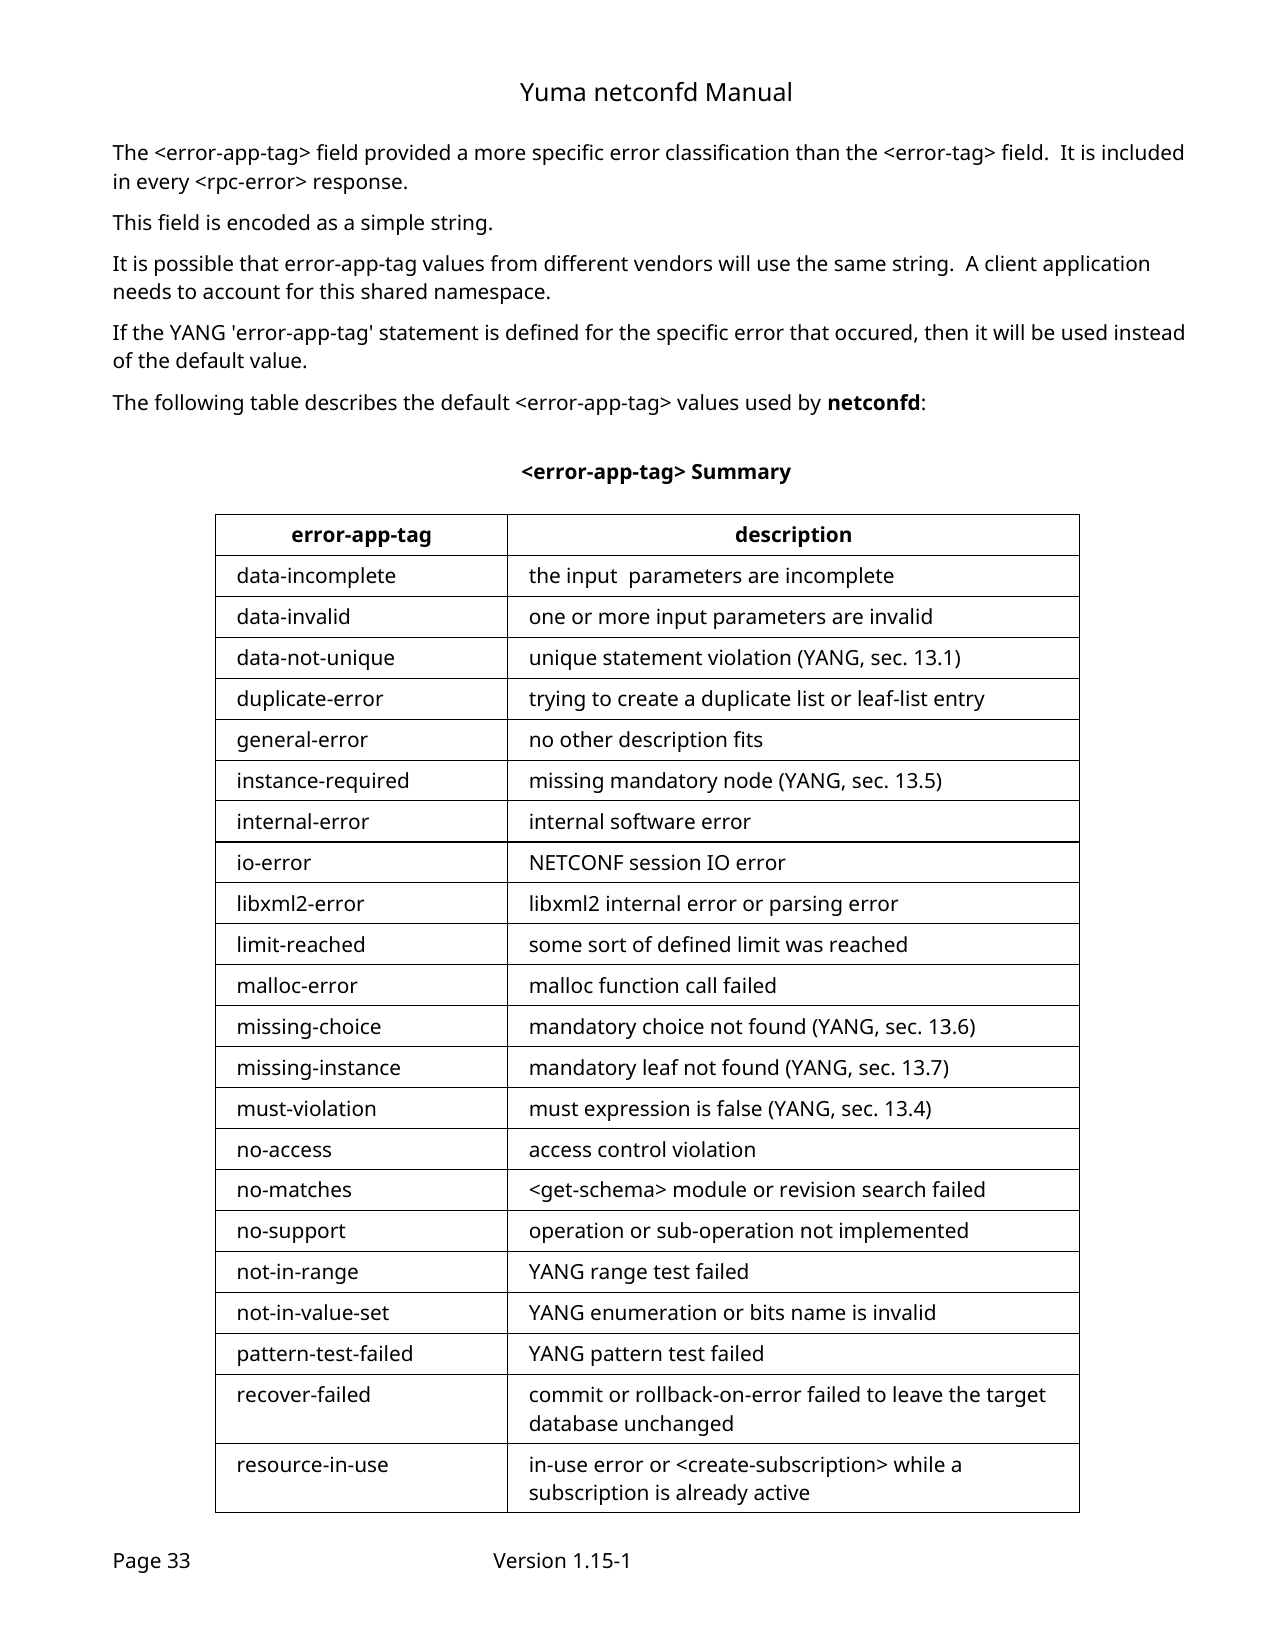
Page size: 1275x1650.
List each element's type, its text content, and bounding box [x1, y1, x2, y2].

text The <error-app-tag> field provided a more specific error classification than the <error-tag> field. It is included in every <rpc-error> response. [112, 138, 1200, 195]
table_cell data-incomplete [216, 556, 507, 596]
table_cell access control violation [508, 1129, 1079, 1169]
table_cell must expression is false (YANG, sec. 13.4) [508, 1088, 1079, 1128]
table_cell internal-error [216, 801, 507, 841]
text This field is encoded as a simple string. [112, 208, 1200, 236]
table_cell libxml2-error [216, 883, 507, 923]
table_cell no-access [216, 1129, 507, 1169]
table_header description [508, 515, 1079, 555]
table_cell malloc function call failed [508, 965, 1079, 1005]
table_cell missing mandatory node (YANG, sec. 13.5) [508, 761, 1079, 800]
table_cell unique statement violation (YANG, sec. 13.1) [508, 638, 1079, 678]
table_cell YANG enumeration or bits name is invalid [508, 1293, 1079, 1333]
table_cell the input parameters are incomplete [508, 556, 1079, 596]
table_cell YANG pattern test failed [508, 1334, 1079, 1373]
table_cell must-violation [216, 1088, 507, 1128]
table_cell no other description fits [508, 720, 1079, 759]
table_cell pattern-test-failed [216, 1334, 507, 1373]
table_cell trying to create a duplicate list or leaf-list entry [508, 679, 1079, 718]
table_cell internal software error [508, 801, 1079, 841]
subtitle <error-app-tag> Summary [127, 457, 1185, 485]
table_cell malloc-error [216, 965, 507, 1005]
table_cell operation or sub-operation not implemented [508, 1211, 1079, 1251]
table_cell NETCONF session IO error [508, 843, 1079, 882]
table_cell io-error [216, 843, 507, 882]
table_cell <get-schema> module or revision search failed [508, 1170, 1079, 1210]
table_cell in-use error or <create-subscription> while a subscription is already active [508, 1444, 1079, 1512]
text The following table describes the default <error-app-tag> values used by netconfd: [112, 388, 1200, 416]
table_cell not-in-range [216, 1252, 507, 1292]
table_cell some sort of defined limit was reached [508, 924, 1079, 964]
table_cell commit or rollback-on-error failed to leave the target database unchanged [508, 1375, 1079, 1443]
table_cell libxml2 internal error or parsing error [508, 883, 1079, 923]
text If the YANG 'error-app-tag' statement is defined for the specific error that occured, then it will be used instead of the default value. [112, 318, 1200, 375]
table_cell no-support [216, 1211, 507, 1251]
table_cell one or more input parameters are invalid [508, 597, 1079, 637]
table_cell resource-in-use [216, 1444, 507, 1512]
table_cell missing-choice [216, 1006, 507, 1046]
table_cell limit-reached [216, 924, 507, 964]
table_cell recover-failed [216, 1375, 507, 1443]
text It is possible that error-app-tag values from different vendors will use the same string. A client application needs to account for this shared namespace. [112, 249, 1200, 306]
table_cell data-invalid [216, 597, 507, 637]
table_cell instance-required [216, 761, 507, 800]
table_cell mandatory choice not found (YANG, sec. 13.6) [508, 1006, 1079, 1046]
table_header error-app-tag [216, 515, 507, 555]
table_cell general-error [216, 720, 507, 759]
table_cell mandatory leaf not found (YANG, sec. 13.7) [508, 1047, 1079, 1087]
table_cell YANG range test failed [508, 1252, 1079, 1292]
table_cell not-in-value-set [216, 1293, 507, 1333]
table_cell missing-instance [216, 1047, 507, 1087]
table_cell no-matches [216, 1170, 507, 1210]
table_cell duplicate-error [216, 679, 507, 718]
table_cell data-not-unique [216, 638, 507, 678]
